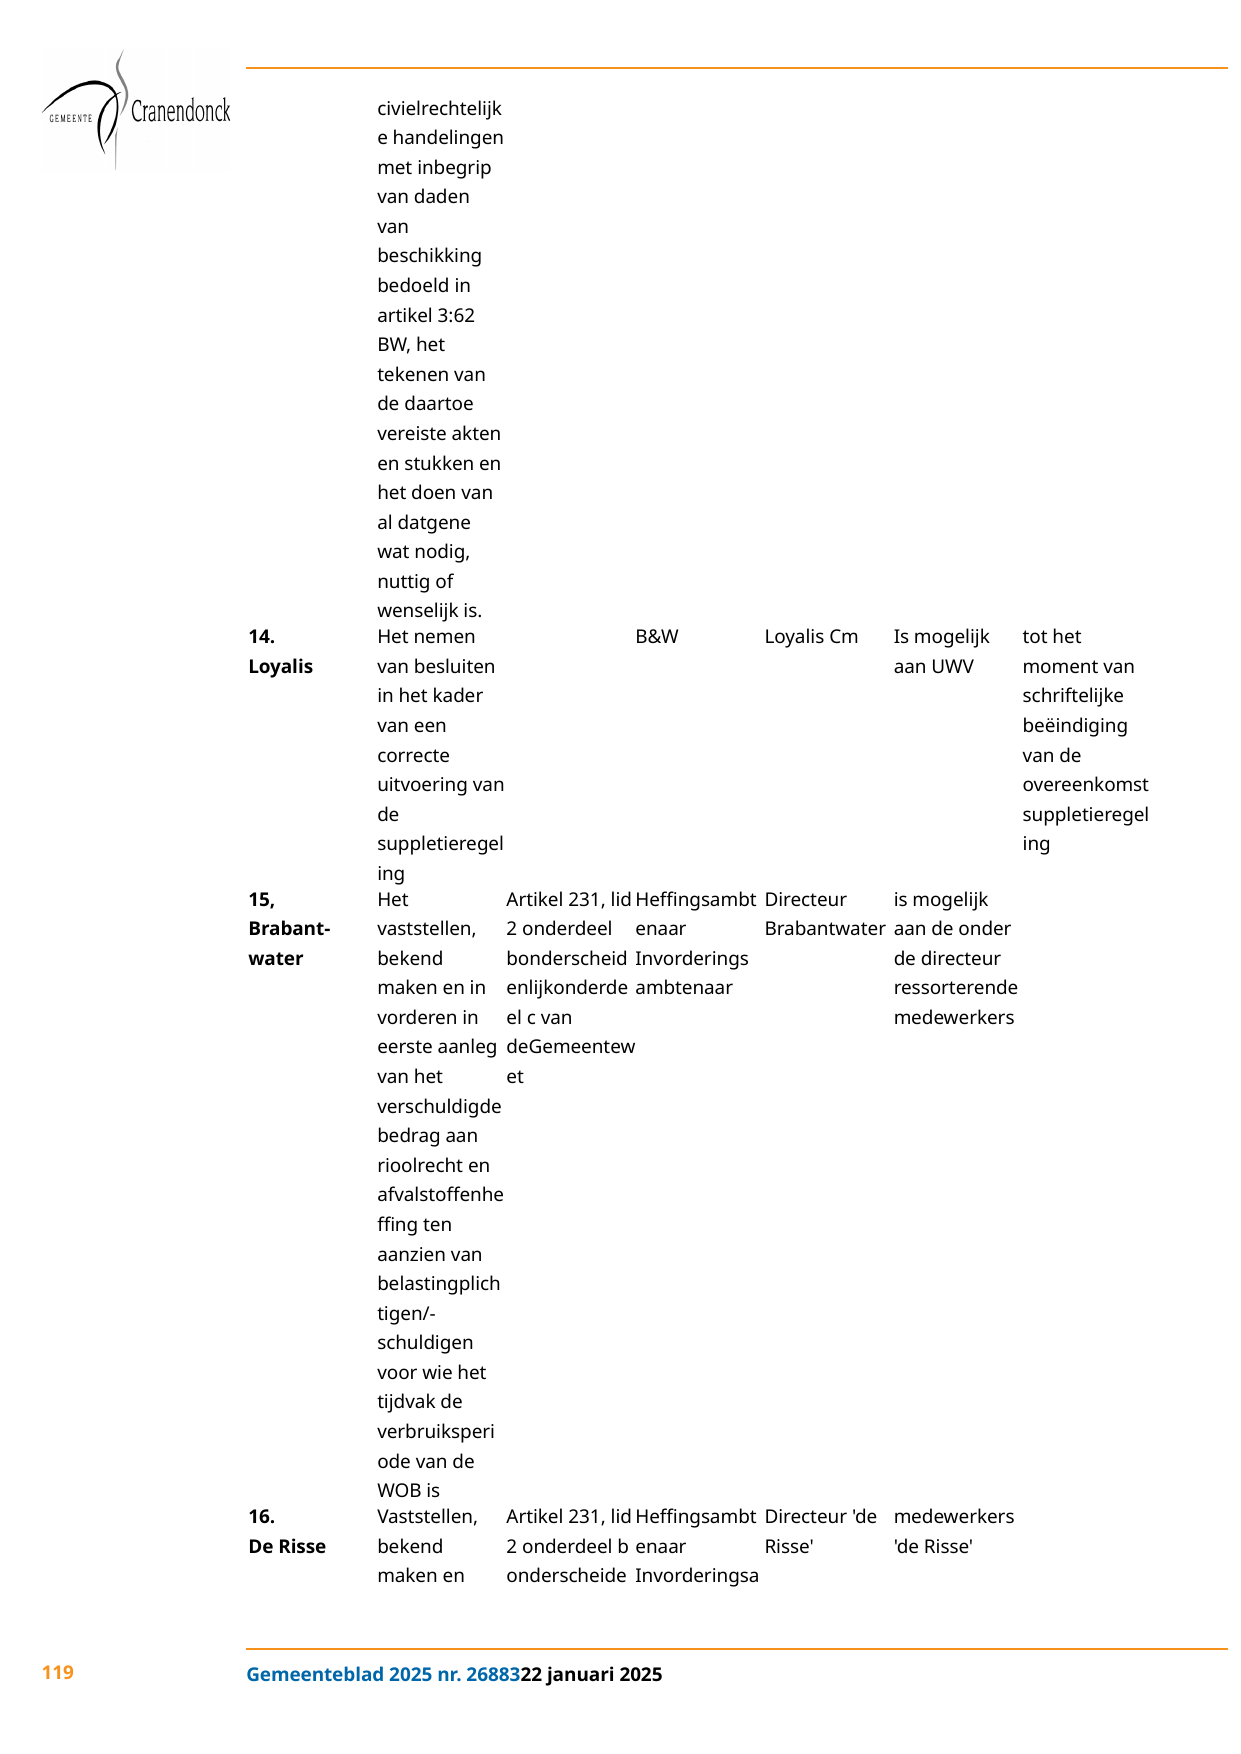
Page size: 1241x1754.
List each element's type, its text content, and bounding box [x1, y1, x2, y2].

table_cell tot het moment van schriftelijke beëindiging van de overeenkomst suppletieregeling [1023, 624, 1152, 886]
table_cell [894, 95, 1022, 623]
table_cell medewerkers 'de Risse' [894, 1503, 1022, 1588]
table_cell Artikel 231, lid 2 onderdeel bonderscheidenlijkonderdeel c van deGemeentewet [506, 886, 635, 1503]
table_cell 16. De Risse [248, 1503, 377, 1588]
table_cell is mogelijk aan de onder de directeur ressorterende medewerkers [894, 886, 1022, 1503]
table_cell Artikel 231, lid 2 onderdeel b onderscheide [506, 1503, 635, 1588]
table_cell [1023, 95, 1152, 623]
table_cell Is mogelijk aan UWV [894, 624, 1022, 886]
table_cell Heffingsambtenaar Invorderings ambtenaar [635, 886, 764, 1503]
table_cell Het nemen van besluiten in het kader van een correcte uitvoering van de suppletieregeling [377, 624, 506, 886]
table_cell 14. Loyalis [248, 624, 377, 886]
table_cell Directeur Brabantwater [764, 886, 893, 1503]
table_cell Het vaststellen, bekend maken en in vorderen in eerste aanleg van het verschuldigde bedrag aan rioolrecht en afvalstoffenheffing ten aanzien van belastingplichtigen/-schuldigen voor wie het tijdvak de verbruiksperiode van de WOB is [377, 886, 506, 1503]
table_cell [506, 95, 635, 623]
table_cell 15, Brabant-water [248, 886, 377, 1503]
picture [41, 47, 231, 172]
table_cell [764, 95, 893, 623]
table_cell Loyalis Cm [764, 624, 893, 886]
table_cell [1023, 1503, 1152, 1588]
table_cell B&W [635, 624, 764, 886]
table_cell Directeur 'de Risse' [764, 1503, 893, 1588]
table_cell Heffingsambtenaar Invorderingsa [635, 1503, 764, 1588]
table_cell [635, 95, 764, 623]
table_cell [506, 624, 635, 886]
table_cell Vaststellen, bekend maken en [377, 1503, 506, 1588]
table_cell civielrechtelijke handelingen met inbegrip van daden van beschikking bedoeld in artikel 3:62 BW, het tekenen van de daartoe vereiste akten en stukken en het doen van al datgene wat nodig, nuttig of wenselijk is. [377, 95, 506, 623]
table_cell [1023, 886, 1152, 1503]
table_cell [248, 95, 377, 623]
